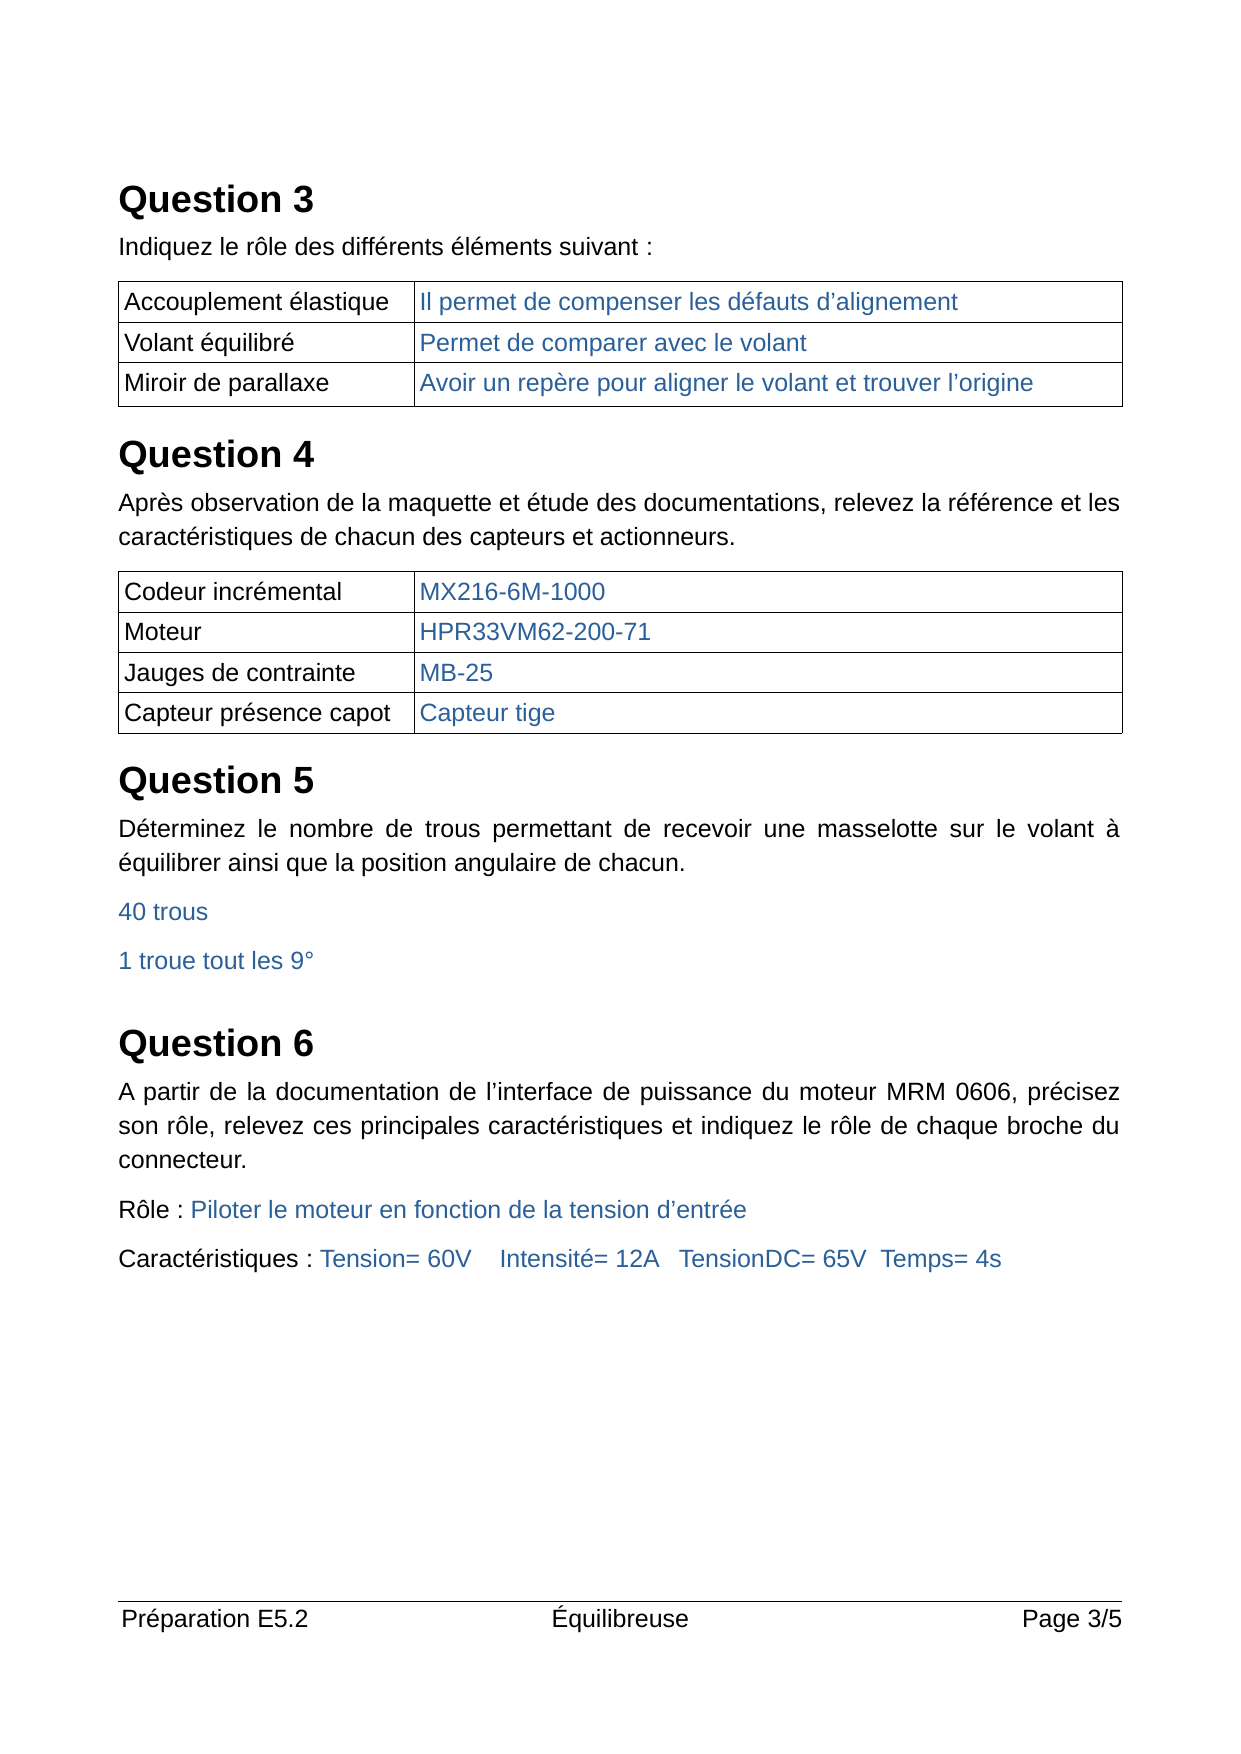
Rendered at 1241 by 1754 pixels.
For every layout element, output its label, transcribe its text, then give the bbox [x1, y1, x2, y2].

table_cell MB-25 [415, 653, 1122, 692]
table_cell Jauges de contrainte [119, 653, 414, 692]
subtitle Question 5 [118, 758, 1122, 801]
table_header MX216-6M-1000 [415, 572, 1122, 612]
text Déterminez le nombre de trous permettant de recevoir une masselotte sur le volant à équilibrer ainsi que la position angulaire de chacun. [118, 814, 1122, 877]
table_cell Volant équilibré [119, 323, 414, 362]
text Indiquez le rôle des différents éléments suivant : [118, 232, 1122, 261]
table_cell HPR33VM62-200-71 [415, 613, 1122, 652]
text A partir de la documentation de l’interface de puissance du moteur MRM 0606, précisez son rôle, relevez ces principales caractéristiques et indiquez le rôle de chaque broche du connecteur. [118, 1077, 1122, 1174]
table_cell Miroir de parallaxe [119, 363, 414, 406]
text 40 trous [118, 897, 1122, 926]
table_header Accouplement élastique [119, 282, 414, 322]
table_cell Capteur tige [415, 693, 1122, 732]
subtitle Question 4 [118, 432, 1122, 475]
table_header Il permet de compenser les défauts d’alignement [415, 282, 1122, 322]
subtitle Question 6 [118, 1020, 1122, 1064]
table_cell Moteur [119, 613, 414, 652]
text Rôle : Piloter le moteur en fonction de la tension d’entrée [118, 1194, 1122, 1223]
table_header Codeur incrémental [119, 572, 414, 612]
table_cell Avoir un repère pour aligner le volant et trouver l’origine [415, 363, 1122, 406]
text 1 troue tout les 9° [118, 946, 1122, 975]
table_cell Capteur présence capot [119, 693, 414, 732]
table_cell Permet de comparer avec le volant [415, 323, 1122, 362]
text Après observation de la maquette et étude des documentations, relevez la référence et les caractéristiques de chacun des capteurs et actionneurs. [118, 488, 1122, 551]
text Caractéristiques : Tension= 60V Intensité= 12A TensionDC= 65V Temps= 4s [118, 1244, 1122, 1272]
subtitle Question 3 [118, 176, 1122, 220]
